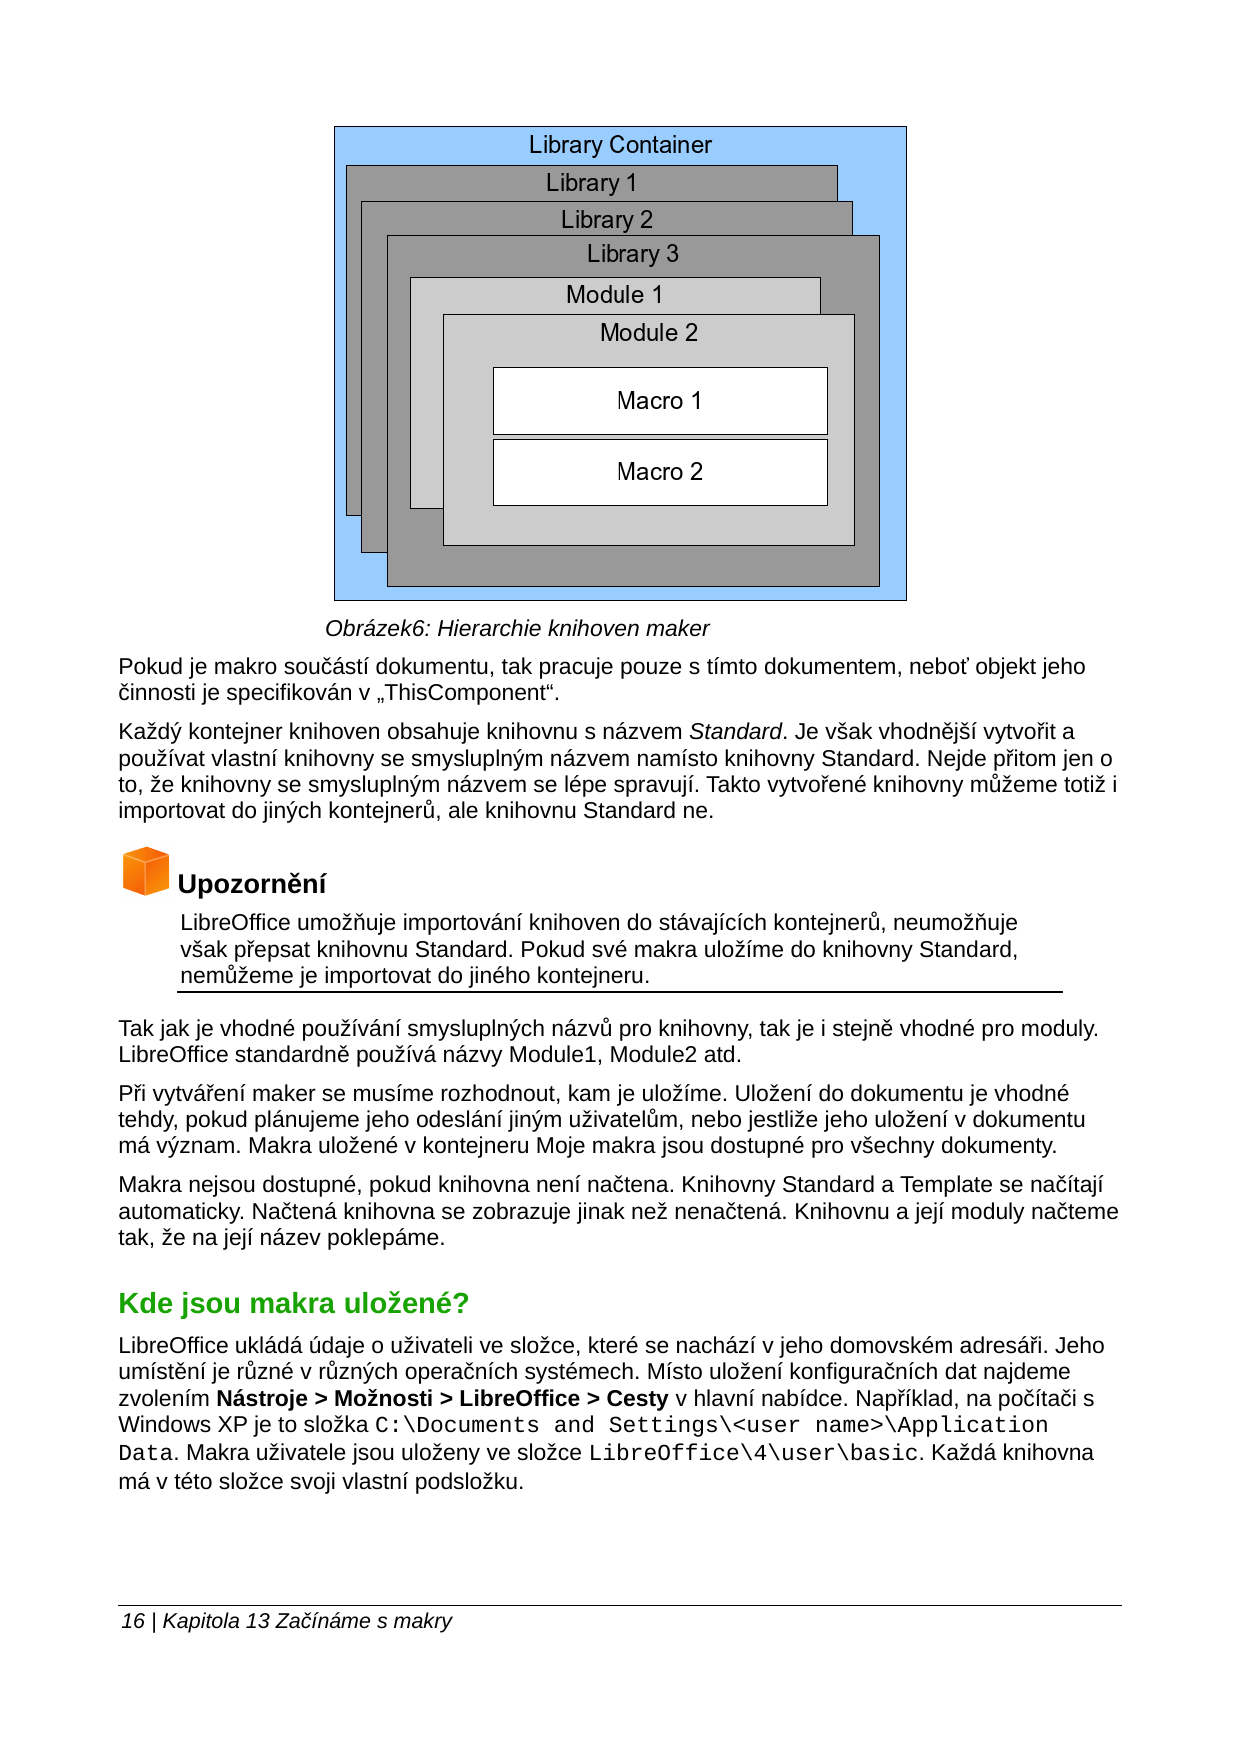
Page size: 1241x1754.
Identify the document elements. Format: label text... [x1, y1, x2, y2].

subtitle Kde jsou makra uložené? [118, 1287, 1122, 1320]
text Tak jak je vhodné používání smysluplných názvů pro knihovny, tak je i stejně vhodné pro moduly. LibreOffice standardně používá názvy Module1, Module2 atd. [118, 1014, 1122, 1067]
text Každý kontejner knihoven obsahuje knihovnu s názvem Standard. Je však vhodnější vytvořit a používat vlastní knihovny se smysluplným názvem namísto knihovny Standard. Nejde přitom jen o to, že knihovny se smysluplným názvem se lépe spravují. Takto vytvořené knihovny můžeme totiž i importovat do jiných kontejnerů, ale knihovnu Standard ne. [118, 718, 1122, 824]
picture [325, 118, 916, 603]
text Pokud je makro součástí dokumentu, tak pracuje pouze s tímto dokumentem, neboť objekt jeho činnosti je specifikován v „ThisComponent“. [118, 653, 1122, 706]
text Při vytváření maker se musíme rozhodnout, kam je uložíme. Uložení do dokumentu je vhodné tehdy, pokud plánujeme jeho odeslání jiným uživatelům, nebo jestliže jeho uložení v dokumentu má význam. Makra uložené v kontejneru Moje makra jsou dostupné pro všechny dokumenty. [118, 1080, 1122, 1159]
picture [119, 844, 173, 898]
text LibreOffice umožňuje importování knihoven do stávajících kontejnerů, neumožňuje však přepsat knihovnu Standard. Pokud své makra uložíme do knihovny Standard, nemůžeme je importovat do jiného kontejneru. [177, 906, 1063, 991]
subtitle Upozornění [118, 844, 1122, 899]
text Obrázek6: Hierarchie knihoven maker [325, 615, 915, 641]
text Makra nejsou dostupné, pokud knihovna není načtena. Knihovny Standard a Template se načítají automaticky. Načtená knihovna se zobrazuje jinak než nenačtená. Knihovnu a její moduly načteme tak, že na její název poklepáme. [118, 1171, 1122, 1250]
text LibreOffice ukládá údaje o uživateli ve složce, které se nachází v jeho domovském adresáři. Jeho umístění je různé v různých operačních systémech. Místo uložení konfiguračních dat najdeme zvolením Nástroje > Možnosti > LibreOffice > Cesty v hlavní nabídce. Například, na počítači s Windows XP je to složka C:\Documents and Settings\<user name>\Application Data. Makra uživatele jsou uloženy ve složce LibreOffice\4\user\basic. Každá knihovna má v této složce svoji vlastní podsložku. [118, 1332, 1122, 1494]
